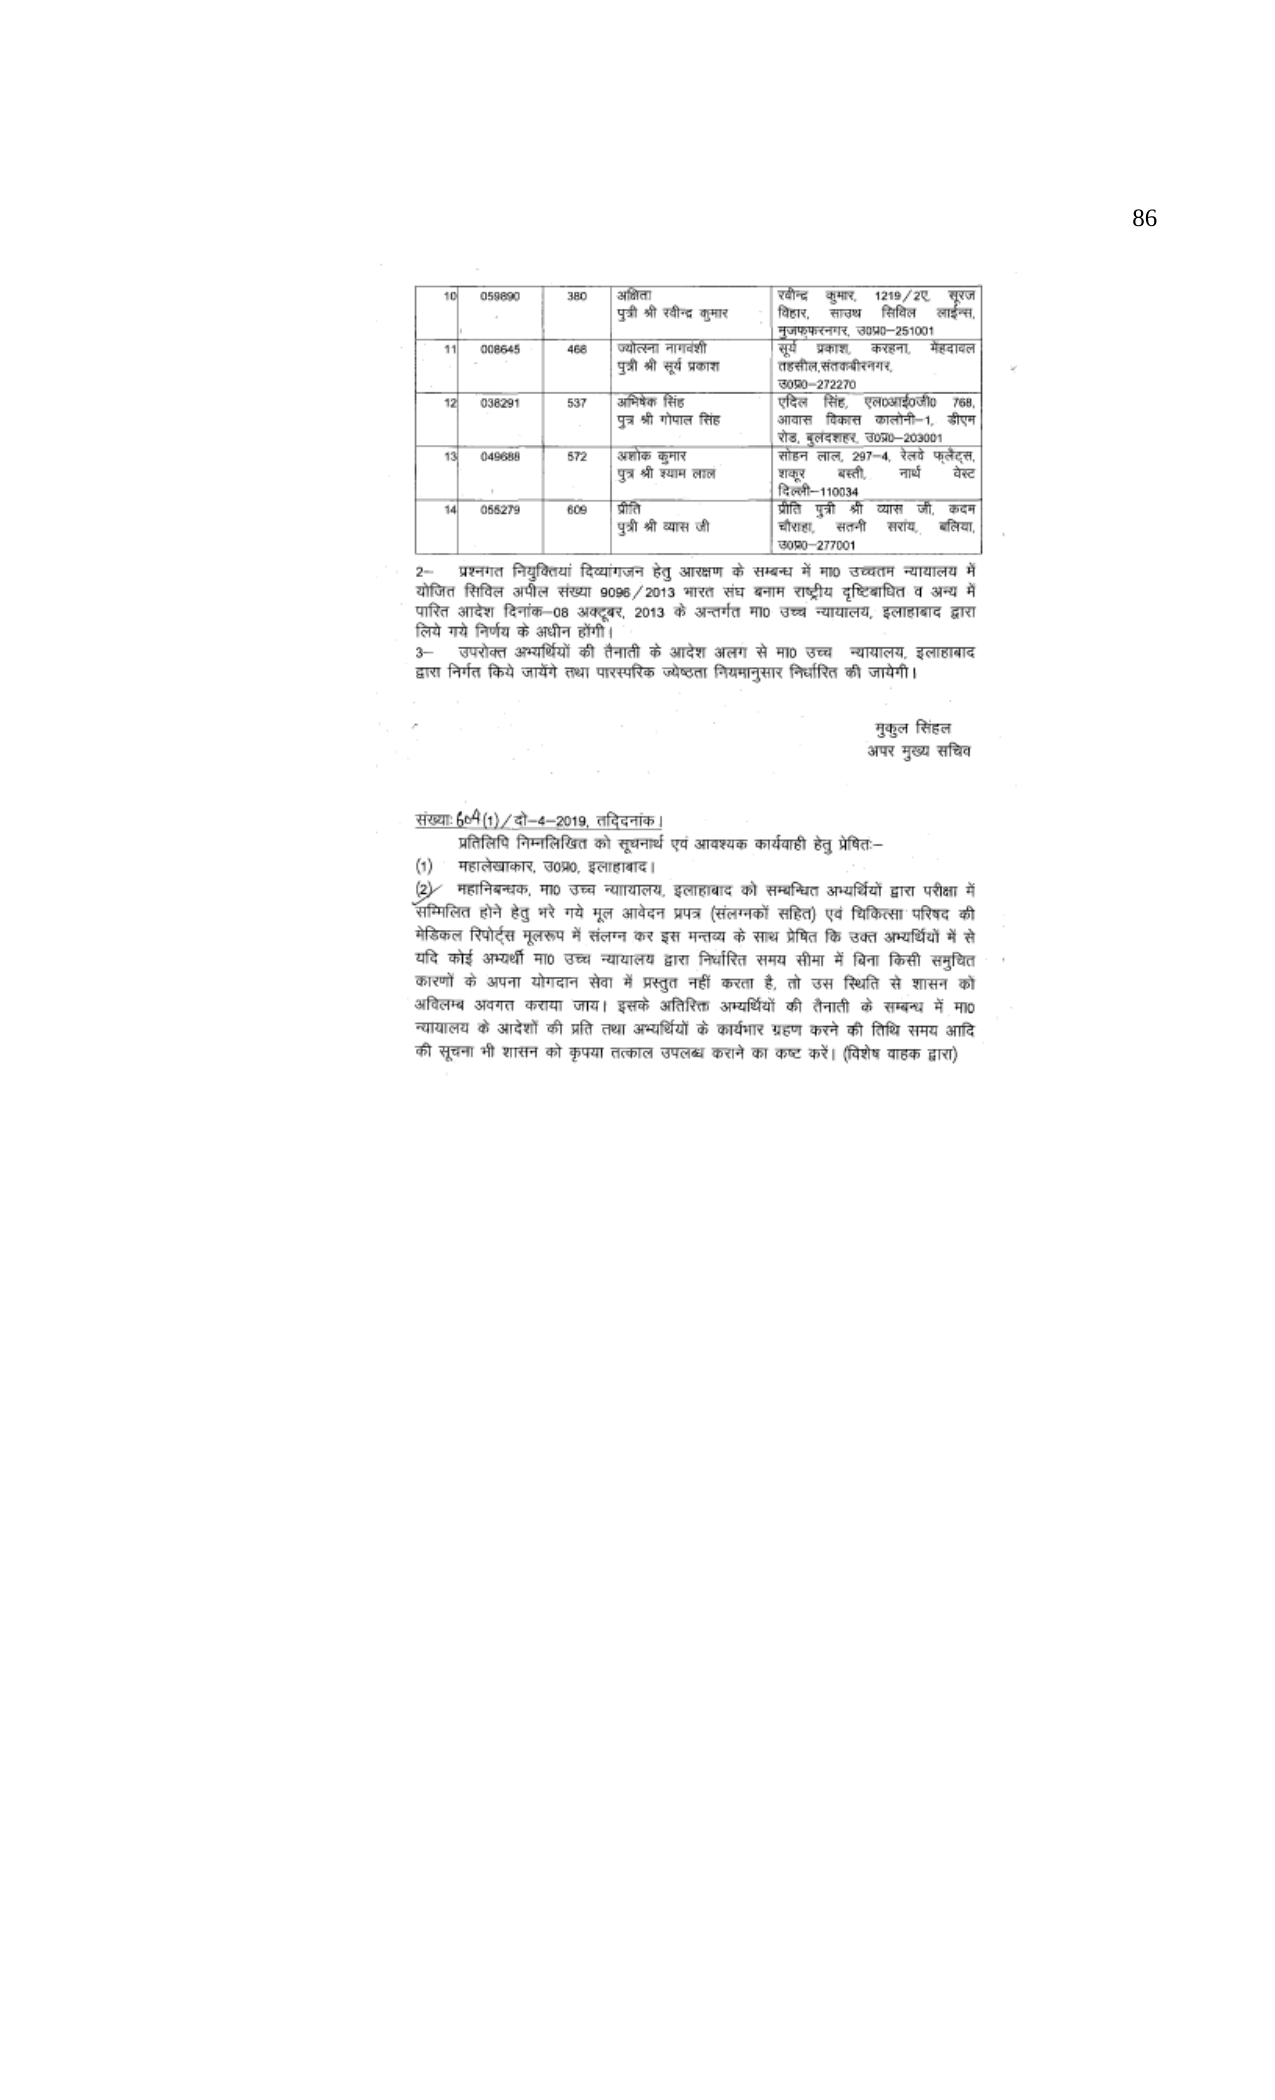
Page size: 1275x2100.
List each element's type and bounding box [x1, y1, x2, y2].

picture [376, 261, 1017, 1087]
